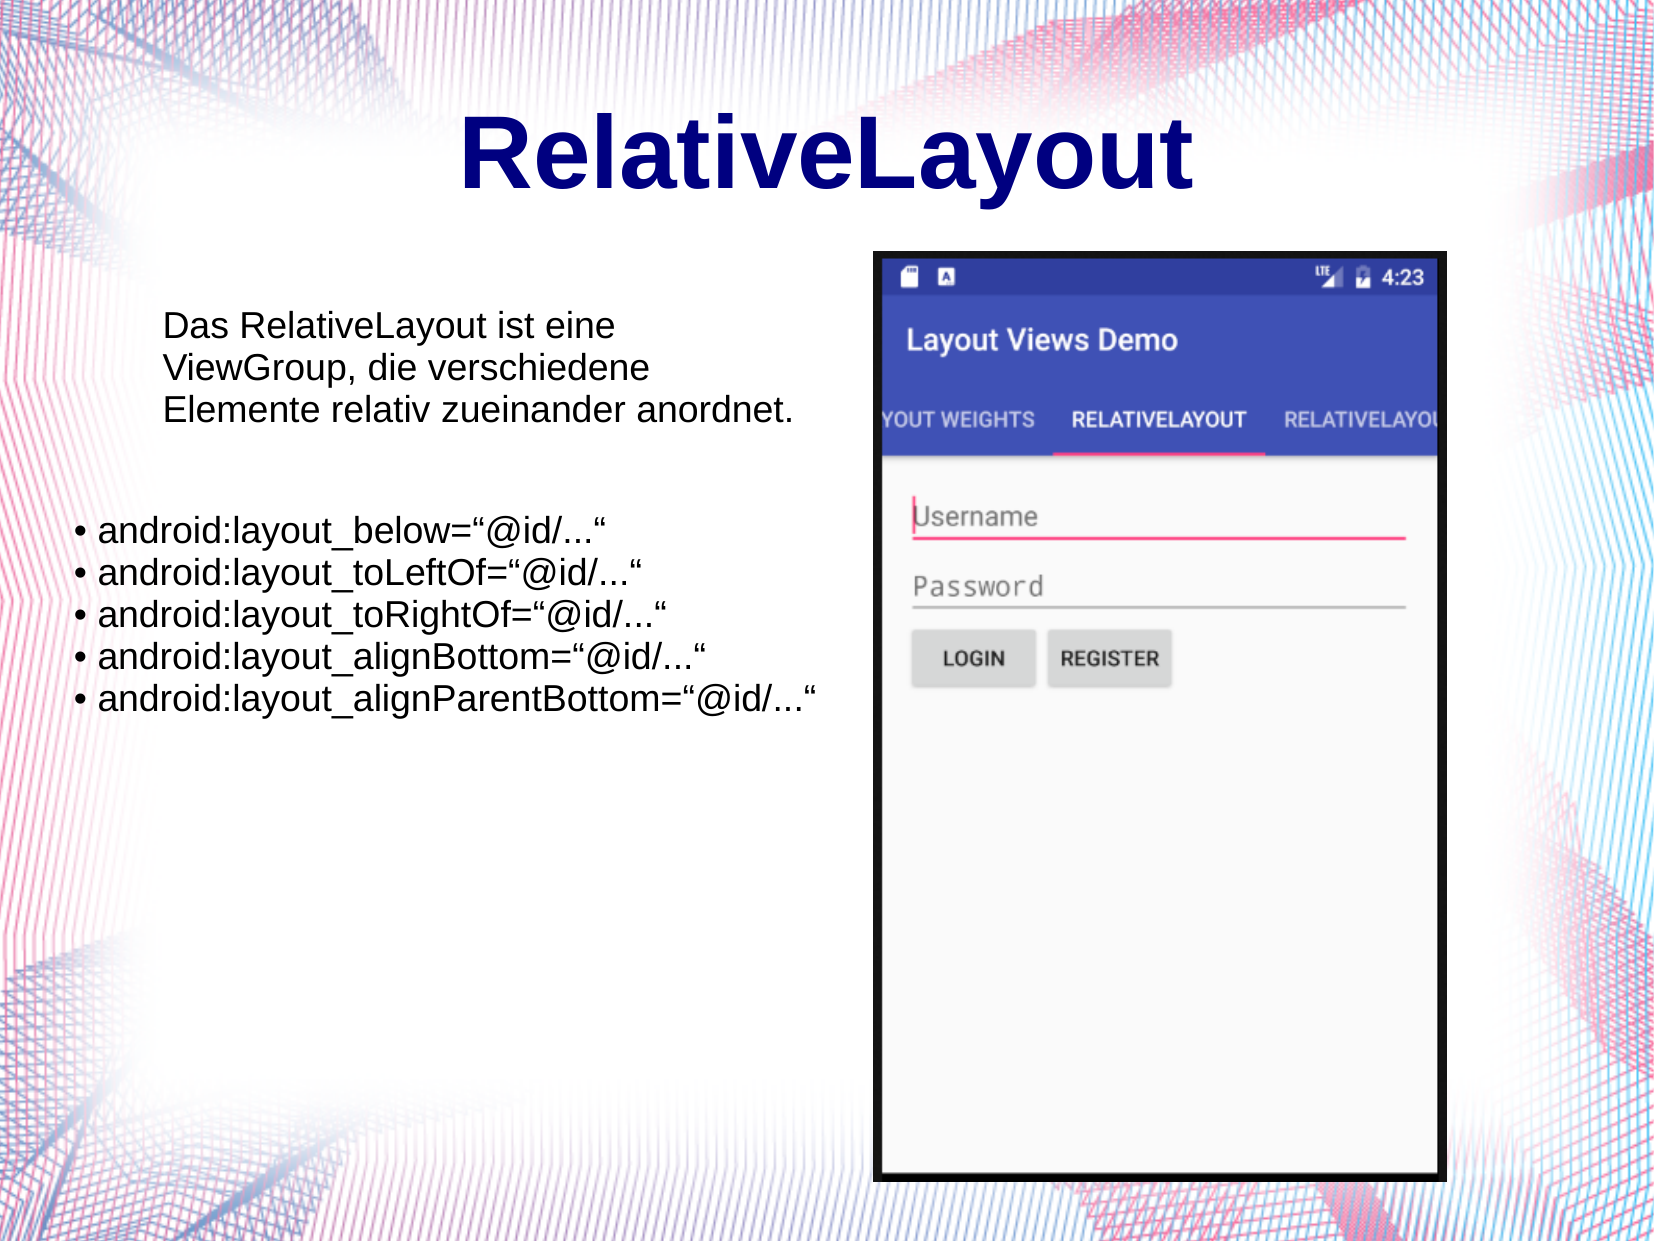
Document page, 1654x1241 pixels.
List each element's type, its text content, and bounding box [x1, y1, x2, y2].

title RelativeLayout [82, 49, 1571, 257]
text_box • android:layout_below=“@id/...“ • android:layout_toLeftOf=“@id/...“ • android:layout_toRightOf=“@id/...“ • android:layout_alignBottom=“@id/...“ • android:layout_alignParentBottom=“@id/...“ [59, 501, 857, 812]
text_box Das RelativeLayout ist eine ViewGroup, die verschiedene Elemente relativ zueinander anordnet. [147, 297, 827, 439]
picture [0, 0, 1654, 1241]
